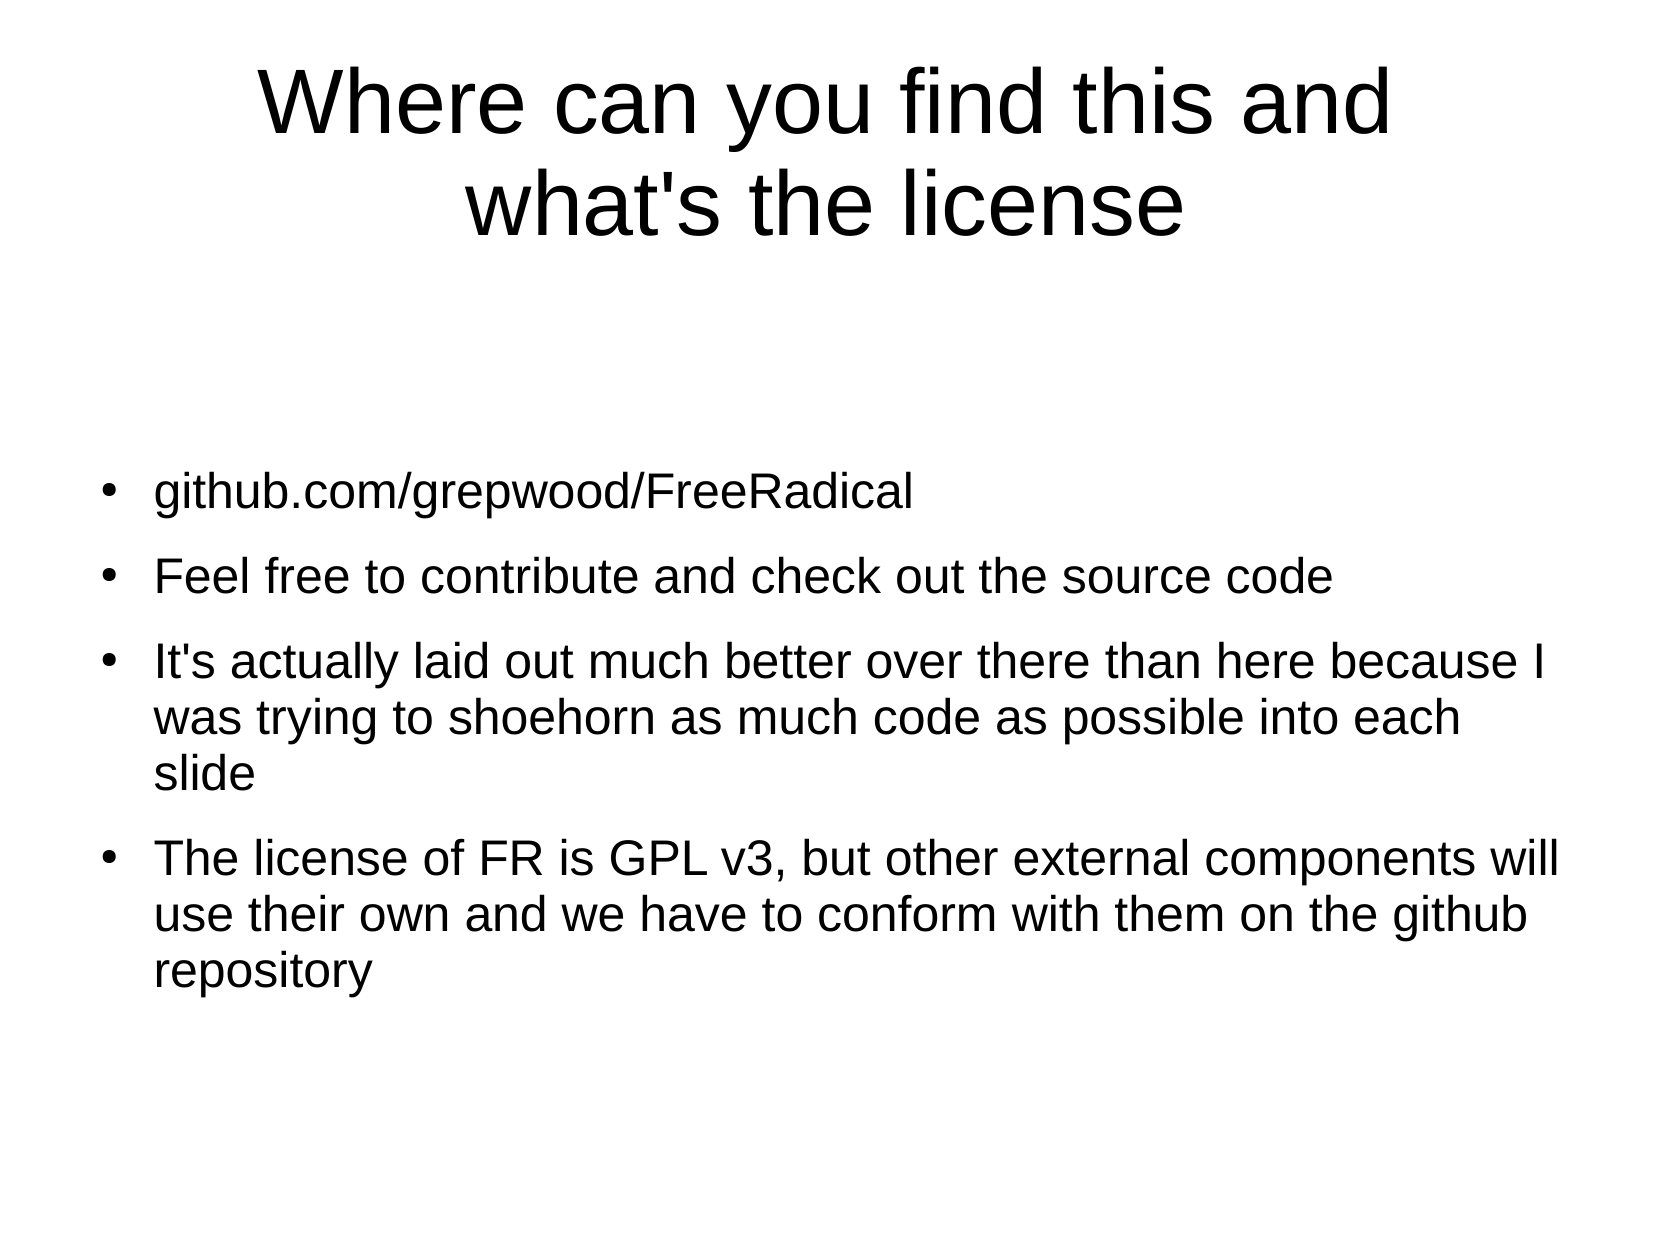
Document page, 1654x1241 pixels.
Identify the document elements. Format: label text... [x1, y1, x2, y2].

list github.com/grepwood/FreeRadical Feel free to contribute and check out the source code It's actually laid out much better over there than here because I was trying to shoehorn as much code as possible into each slide The license of FR is GPL v3, but other external components will use their own and we have to conform with them on the github repository [82, 377, 1571, 1241]
title Where can you find this and what's the license [82, 49, 1571, 257]
